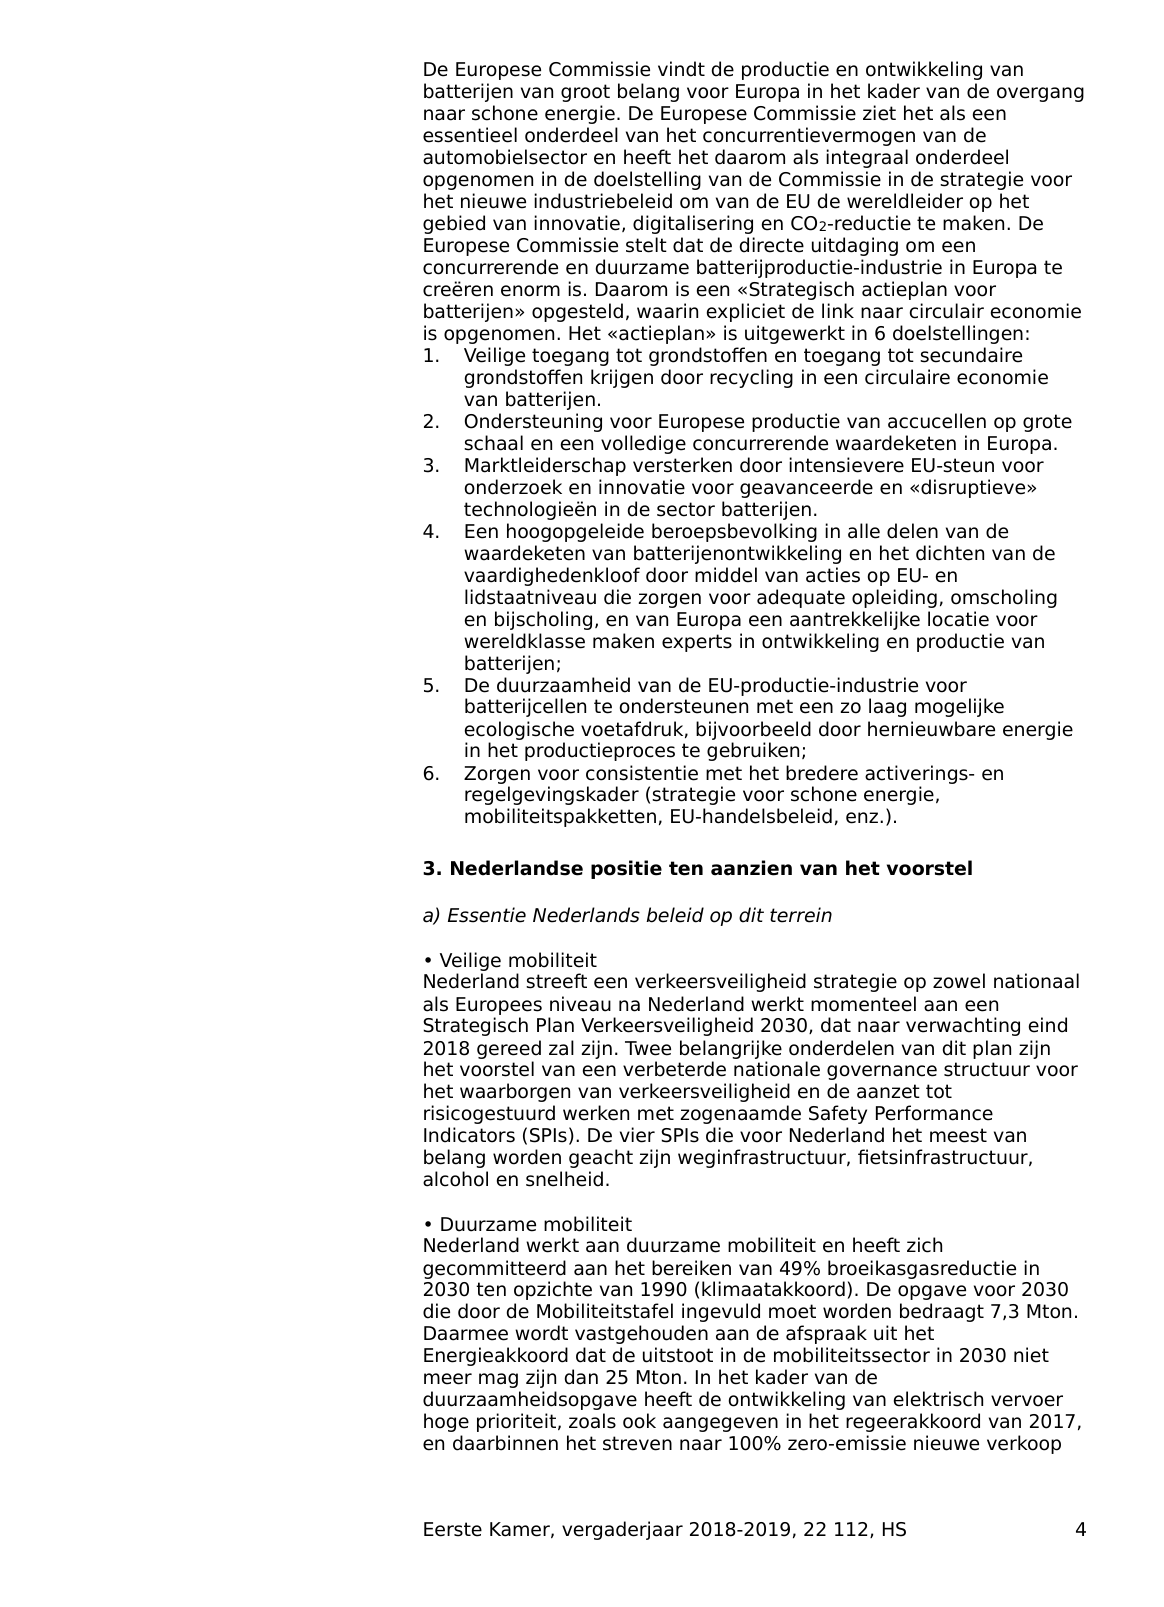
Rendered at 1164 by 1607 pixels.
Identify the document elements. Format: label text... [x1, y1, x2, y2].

text 3. Marktleiderschap versterken door intensievere EU-steun voor onderzoek en innovatie voor geavanceerde en «disruptieve» technologieën in de sector batterijen. [422, 455, 1087, 521]
subtitle a) Essentie Nederlands beleid op dit terrein [422, 905, 1087, 927]
text De Europese Commissie vindt de productie en ontwikkeling van batterijen van groot belang voor Europa in het kader van de overgang naar schone energie. De Europese Commissie ziet het als een essentieel onderdeel van het concurrentievermogen van de automobielsector en heeft het daarom als integraal onderdeel opgenomen in de doelstelling van de Commissie in de strategie voor het nieuwe industriebeleid om van de EU de wereldleider op het gebied van innovatie, digitalisering en CO2-reductie te maken. De Europese Commissie stelt dat de directe uitdaging om een concurrerende en duurzame batterijproductie-industrie in Europa te creëren enorm is. Daarom is een «Strategisch actieplan voor batterijen» opgesteld, waarin expliciet de link naar circulair economie is opgenomen. Het «actieplan» is uitgewerkt in 6 doelstellingen: [422, 59, 1087, 345]
subtitle 3. Nederlandse positie ten aanzien van het voorstel [422, 858, 1087, 880]
text • Duurzame mobiliteit [422, 1213, 1087, 1235]
text 1. Veilige toegang tot grondstoffen en toegang tot secundaire grondstoffen krijgen door recycling in een circulaire economie van batterijen. [422, 345, 1087, 411]
text • Veilige mobiliteit [422, 949, 1087, 971]
text Nederland werkt aan duurzame mobiliteit en heeft zich gecommitteerd aan het bereiken van 49% broeikasgasreductie in 2030 ten opzichte van 1990 (klimaatakkoord). De opgave voor 2030 die door de Mobiliteitstafel ingevuld moet worden bedraagt 7,3 Mton. Daarmee wordt vastgehouden aan de afspraak uit het Energieakkoord dat de uitstoot in de mobiliteitssector in 2030 niet meer mag zijn dan 25 Mton. In het kader van de duurzaamheidsopgave heeft de ontwikkeling van elektrisch vervoer hoge prioriteit, zoals ook aangegeven in het regeerakkoord van 2017, en daarbinnen het streven naar 100% zero-emissie nieuwe verkoop [422, 1235, 1087, 1455]
text 6. Zorgen voor consistentie met het bredere activerings- en regelgevingskader (strategie voor schone energie, mobiliteitspakketten, EU-handelsbeleid, enz.). [422, 762, 1087, 828]
text 5. De duurzaamheid van de EU-productie-industrie voor batterijcellen te ondersteunen met een zo laag mogelijke ecologische voetafdruk, bijvoorbeeld door hernieuwbare energie in het productieproces te gebruiken; [422, 674, 1087, 762]
text Nederland streeft een verkeersveiligheid strategie op zowel nationaal als Europees niveau na Nederland werkt momenteel aan een Strategisch Plan Verkeersveiligheid 2030, dat naar verwachting eind 2018 gereed zal zijn. Twee belangrijke onderdelen van dit plan zijn het voorstel van een verbeterde nationale governance structuur voor het waarborgen van verkeersveiligheid en de aanzet tot risicogestuurd werken met zogenaamde Safety Performance Indicators (SPIs). De vier SPIs die voor Nederland het meest van belang worden geacht zijn weginfrastructuur, fietsinfrastructuur, alcohol en snelheid. [422, 971, 1087, 1191]
text 4. Een hoogopgeleide beroepsbevolking in alle delen van de waardeketen van batterijenontwikkeling en het dichten van de vaardighedenkloof door middel van acties op EU- en lidstaatniveau die zorgen voor adequate opleiding, omscholing en bijscholing, en van Europa een aantrekkelijke locatie voor wereldklasse maken experts in ontwikkeling en productie van batterijen; [422, 521, 1087, 674]
text 2. Ondersteuning voor Europese productie van accucellen op grote schaal en een volledige concurrerende waardeketen in Europa. [422, 411, 1087, 455]
